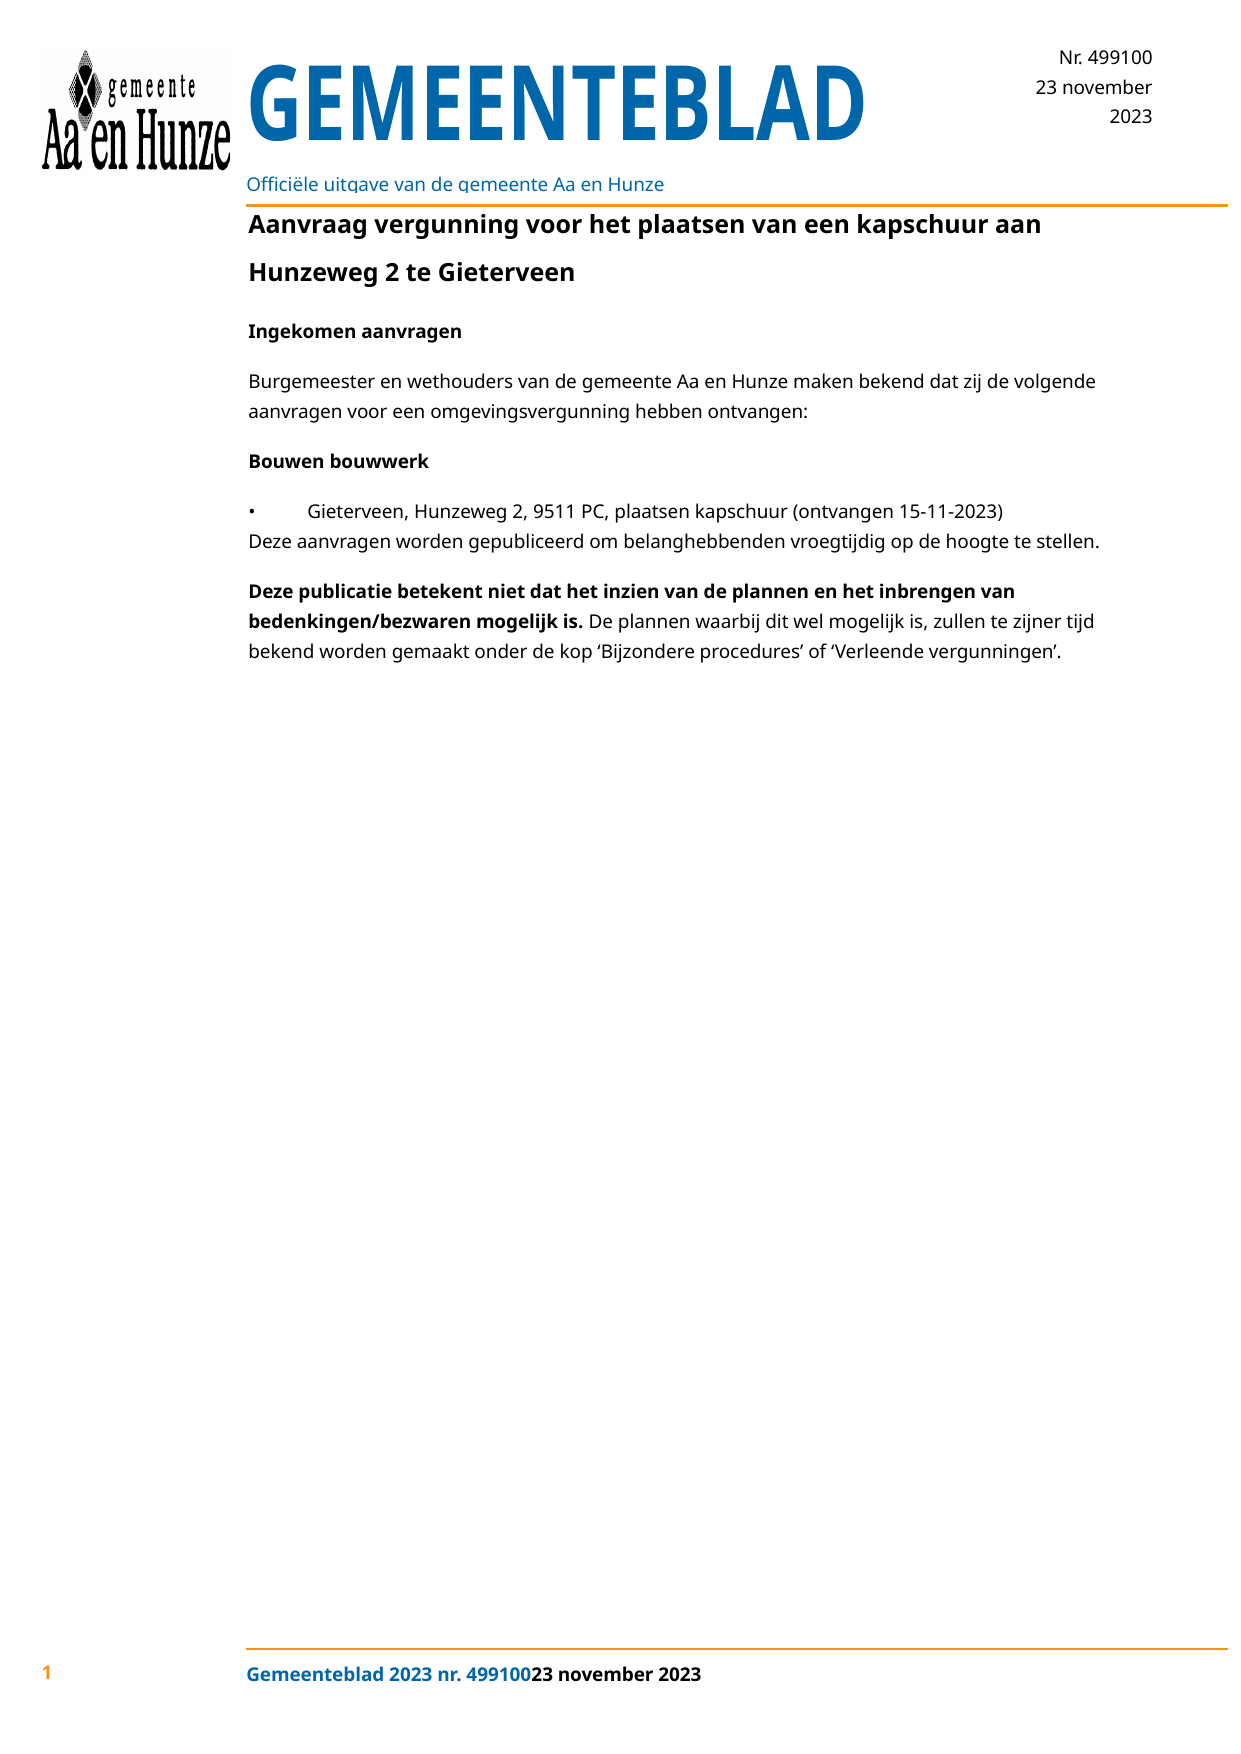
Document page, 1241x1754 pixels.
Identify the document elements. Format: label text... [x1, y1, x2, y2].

text Deze publicatie betekent niet dat het inzien van de plannen en het inbrengen van bedenkingen/bezwaren mogelijk is. De plannen waarbij dit wel mogelijk is, zullen te zijner tijd bekend worden gemaakt onder de kop ‘Bijzondere procedures’ of ‘Verleende vergunningen’. [248, 579, 1152, 664]
text Aanvraag vergunning voor het plaatsen van een kapschuur aan Hunzeweg 2 te Gieterveen [248, 207, 1152, 288]
text Ingekomen aanvragen [248, 318, 1152, 344]
text Deze aanvragen worden gepubliceerd om belanghebbenden vroegtijdig op de hoogte te stellen. [248, 528, 1152, 554]
text Burgemeester en wethouders van de gemeente Aa en Hunze maken bekend dat zij de volgende aanvragen voor een omgevingsvergunning hebben ontvangen: [248, 368, 1152, 424]
list Gieterveen, Hunzeweg 2, 9511 PC, plaatsen kapschuur (ontvangen 15-11-2023) [248, 499, 1152, 524]
picture [41, 47, 231, 172]
text Bouwen bouwwerk [248, 448, 1152, 474]
